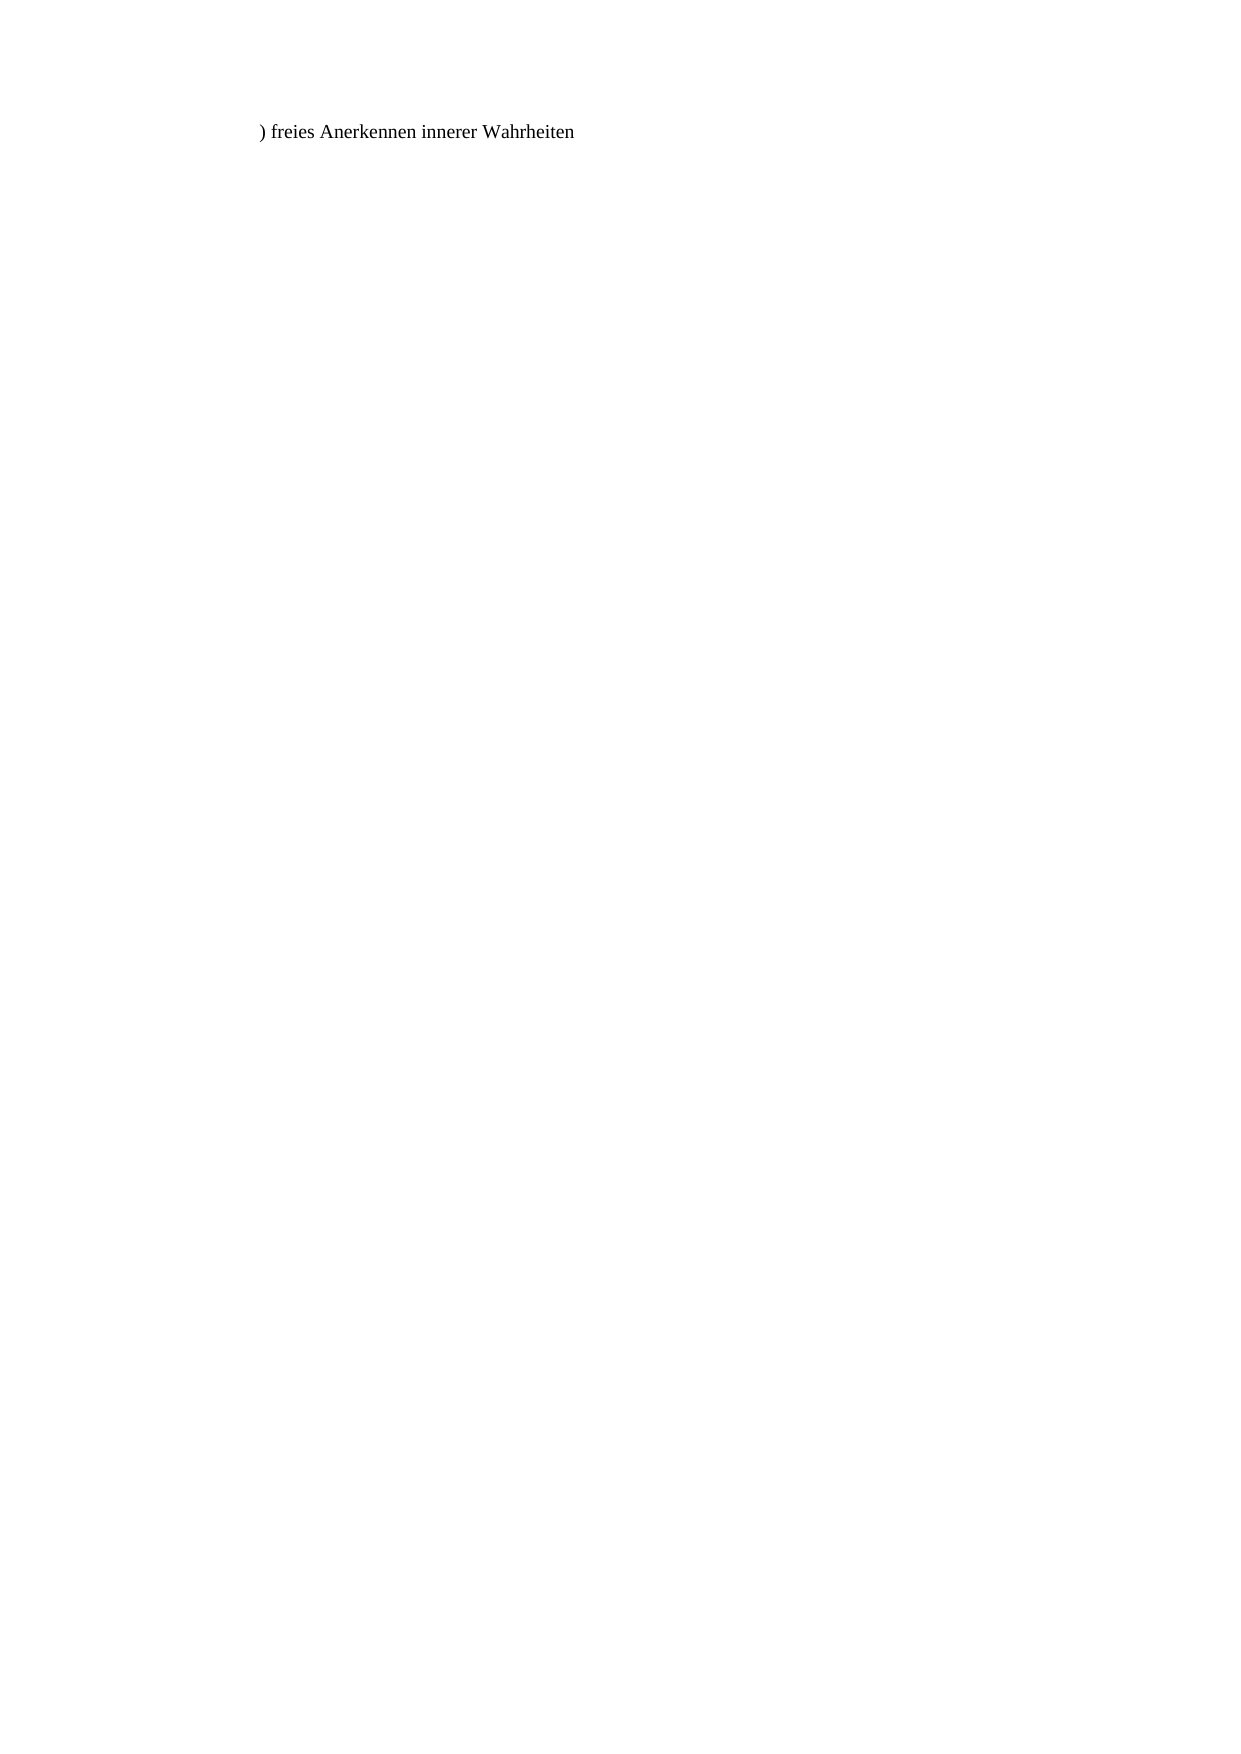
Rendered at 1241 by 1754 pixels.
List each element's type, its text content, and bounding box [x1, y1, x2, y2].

text ) freies Anerkennen innerer Wahrheiten [231, 121, 609, 143]
